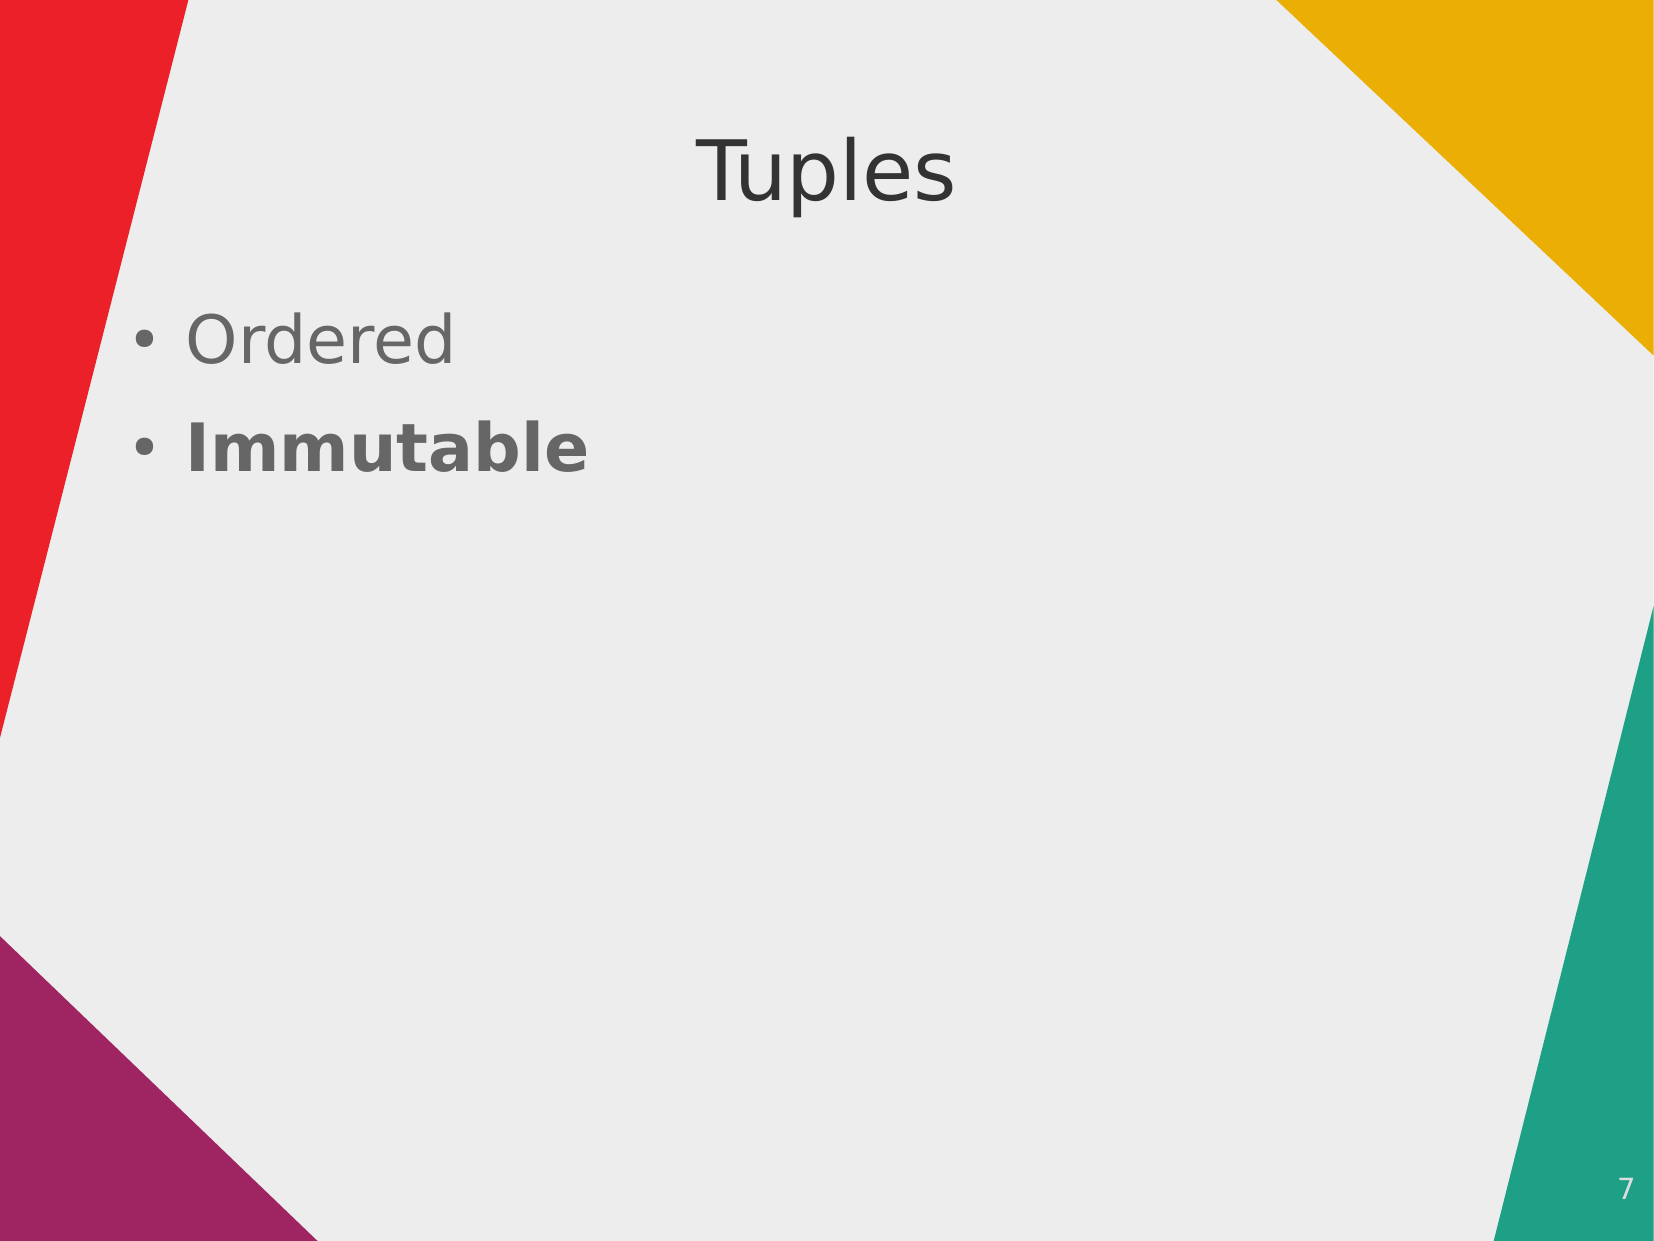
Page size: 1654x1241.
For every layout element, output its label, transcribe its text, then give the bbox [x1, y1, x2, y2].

title Tuples [114, 73, 1539, 271]
list Ordered Immutable [114, 302, 1539, 1033]
